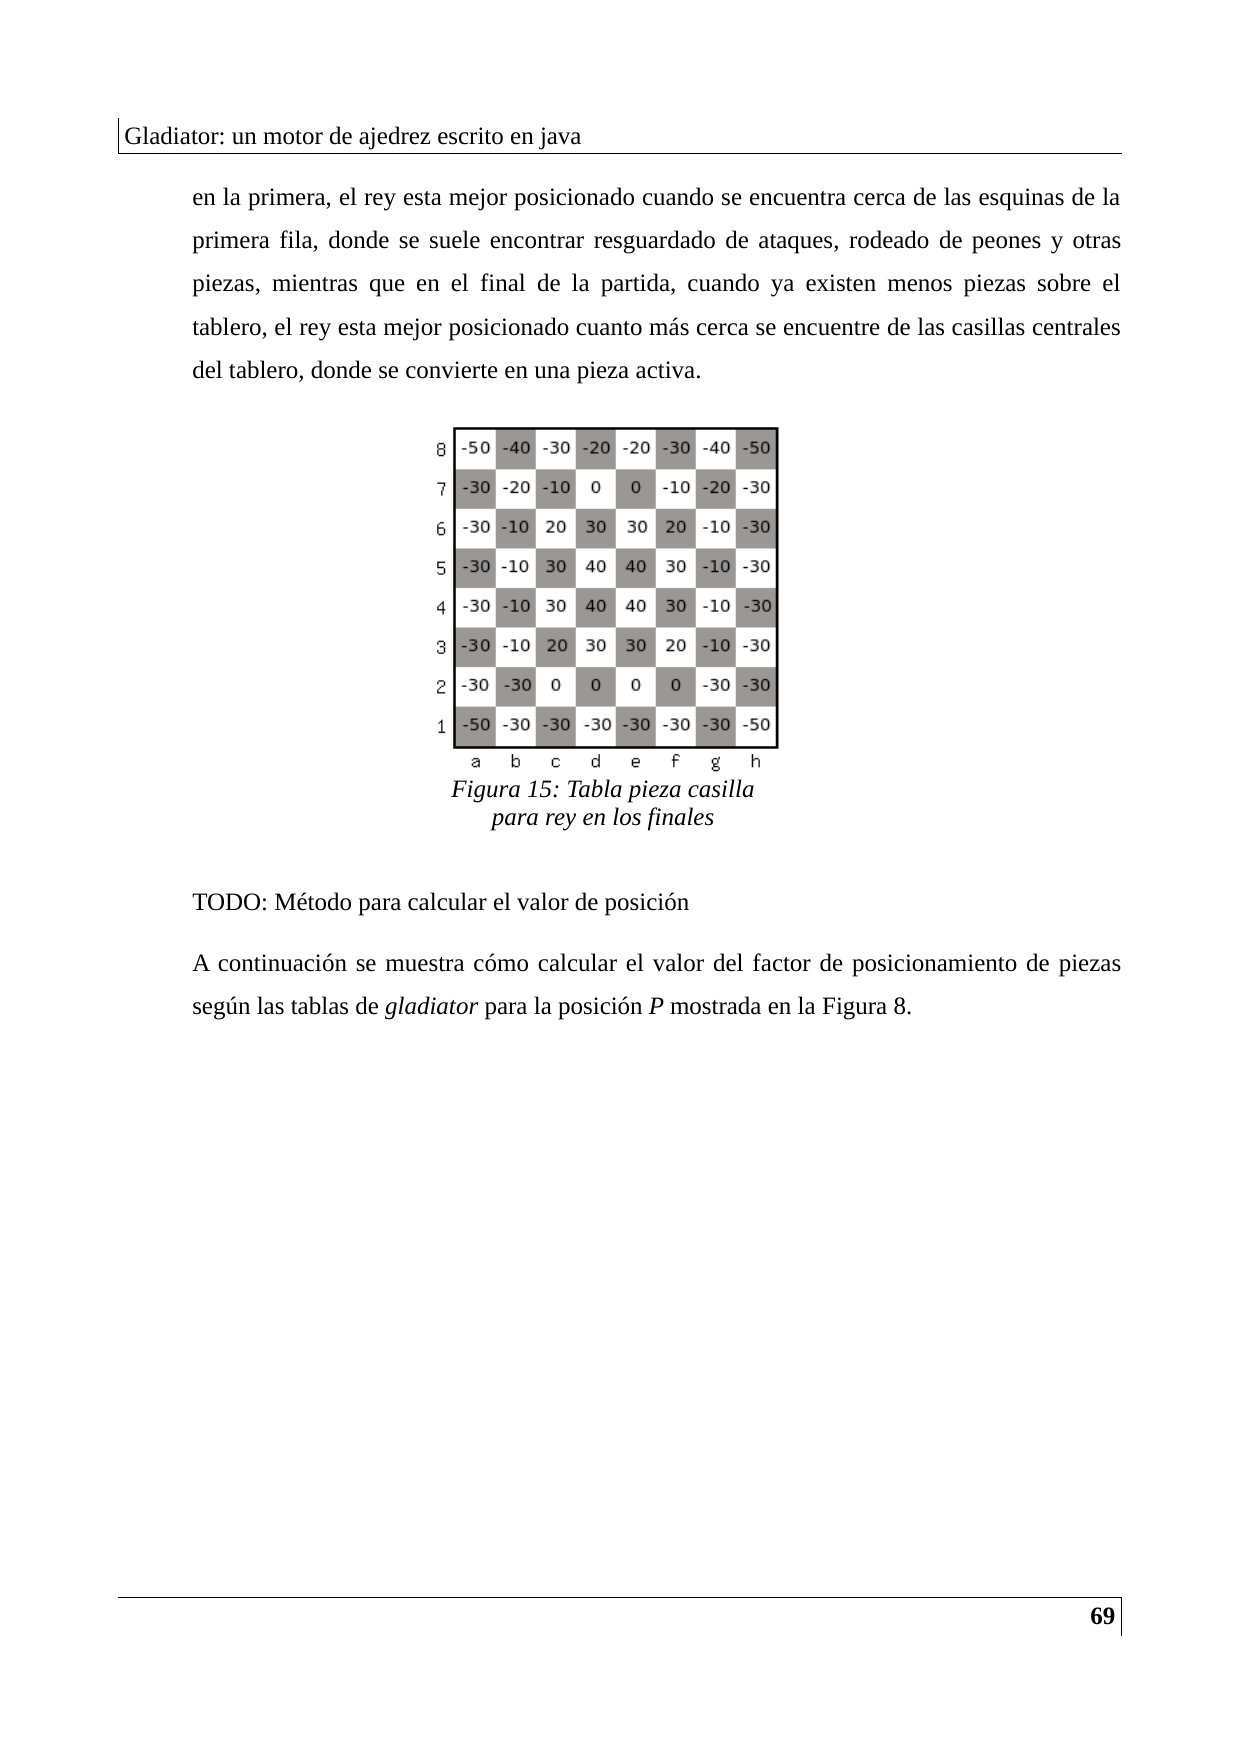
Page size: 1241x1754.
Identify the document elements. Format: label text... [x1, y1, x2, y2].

text Figura 15: Tabla pieza casilla para rey en los finales [428, 774, 780, 831]
text en la primera, el rey esta mejor posicionado cuando se encuentra cerca de las esquinas de la primera fila, donde se suele encontrar resguardado de ataques, rodeado de peones y otras piezas, mientras que en el final de la partida, cuando ya existen menos piezas sobre el tablero, el rey esta mejor posicionado cuanto más cerca se encuentre de las casillas centrales del tablero, donde se convierte en una pieza activa. [192, 182, 1122, 383]
picture [428, 426, 780, 774]
text A continuación se muestra cómo calcular el valor del factor de posicionamiento de piezas según las tablas de gladiator para la posición P mostrada en la Figura 8. [192, 948, 1122, 1020]
text TODO: Método para calcular el valor de posición [192, 414, 1122, 916]
